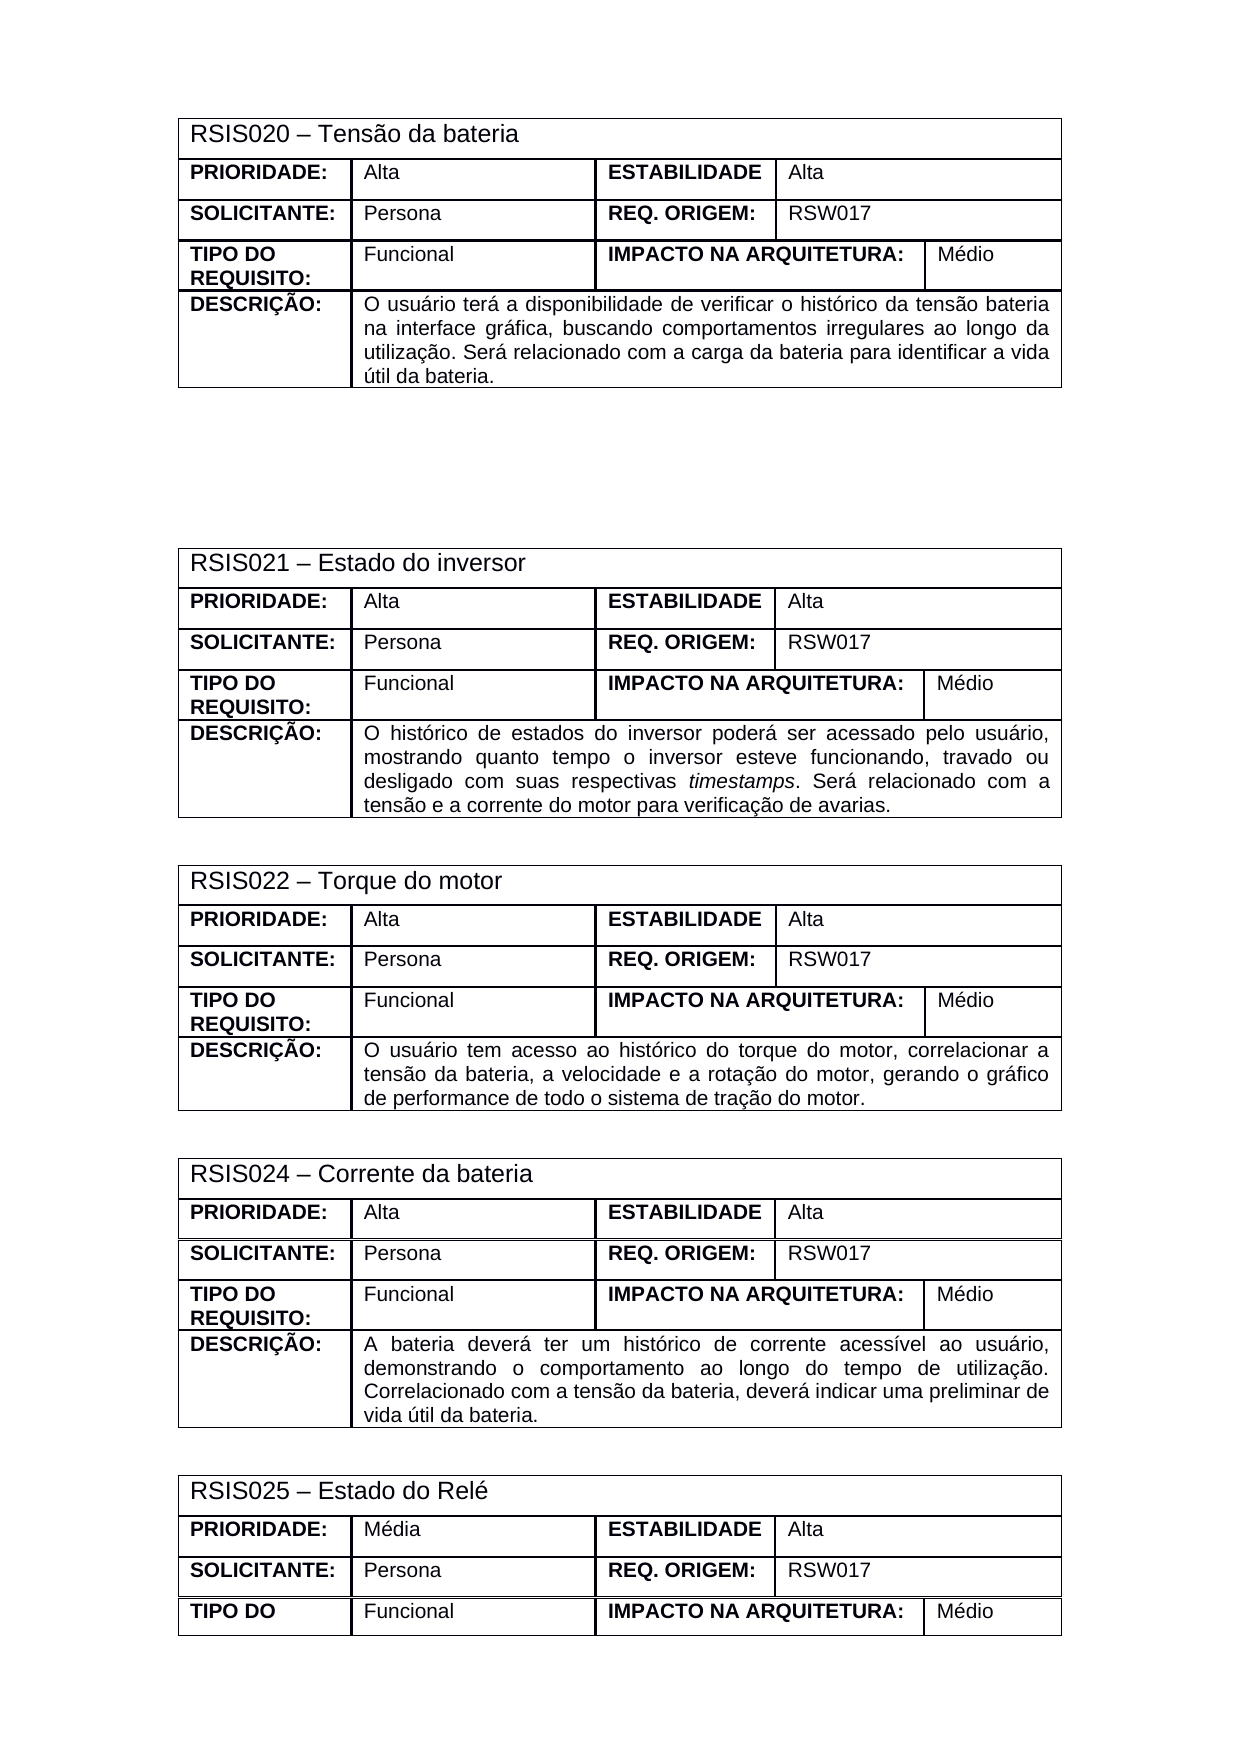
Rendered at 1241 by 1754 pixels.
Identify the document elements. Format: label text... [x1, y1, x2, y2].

table_cell RSW017 [776, 1558, 1061, 1596]
table_cell Funcional [353, 1599, 594, 1635]
table_cell DESCRIÇÃO: [179, 1331, 350, 1427]
table_cell A bateria deverá ter um histórico de corrente acessível ao usuário, demonstrando o comportamento ao longo do tempo de utilização. Correlacionado com a tensão da bateria, deverá indicar uma preliminar de vida útil da bateria. [353, 1331, 1061, 1427]
table_cell Alta [353, 160, 594, 199]
table_cell PRIORIDADE: [179, 160, 350, 199]
table_cell O usuário tem acesso ao histórico do torque do motor, correlacionar a tensão da bateria, a velocidade e a rotação do motor, gerando o gráfico de performance de todo o sistema de tração do motor. [353, 1038, 1061, 1110]
table_cell Funcional [353, 988, 594, 1036]
table_cell IMPACTO NA ARQUITETURA: [597, 1281, 923, 1329]
table_header RSIS020 – Tensão da bateria [179, 119, 1061, 158]
table_cell Alta [776, 589, 1061, 628]
table_cell Alta [353, 1200, 594, 1238]
table_header RSIS022 – Torque do motor [179, 866, 1061, 904]
table_header RSIS021 – Estado do inversor [179, 549, 1061, 587]
table_cell Alta [776, 1200, 1061, 1238]
table_cell Funcional [353, 242, 594, 289]
table_cell O usuário terá a disponibilidade de verificar o histórico da tensão bateria na interface gráfica, buscando comportamentos irregulares ao longo da utilização. Será relacionado com a carga da bateria para identificar a vida útil da bateria. [353, 292, 1061, 387]
table_cell REQ. ORIGEM: [597, 947, 775, 986]
table_cell RSW017 [776, 630, 1061, 669]
table_cell SOLICITANTE: [179, 947, 350, 986]
table_cell Média [353, 1517, 594, 1556]
table_cell Alta [353, 906, 594, 945]
table_cell REQ. ORIGEM: [597, 1241, 774, 1279]
table_cell DESCRIÇÃO: [179, 1038, 350, 1110]
table_cell PRIORIDADE: [179, 589, 350, 628]
table_cell SOLICITANTE: [179, 1241, 350, 1279]
table_cell Alta [777, 906, 1061, 945]
table_cell Alta [353, 589, 594, 628]
table_cell TIPO DO REQUISITO: [179, 988, 350, 1036]
table_cell Funcional [353, 671, 594, 719]
table_cell ESTABILIDADE [597, 160, 775, 199]
table_cell Persona [353, 201, 594, 239]
table_cell ESTABILIDADE [597, 1200, 774, 1238]
table_cell TIPO DO [179, 1599, 350, 1635]
table_cell Médio [926, 242, 1061, 289]
table_cell Persona [353, 1241, 594, 1279]
table_cell REQ. ORIGEM: [597, 201, 775, 239]
table_cell TIPO DO REQUISITO: [179, 242, 350, 289]
table_cell RSW017 [777, 201, 1061, 239]
table_cell PRIORIDADE: [179, 1200, 350, 1238]
table_cell PRIORIDADE: [179, 1517, 350, 1556]
table_cell ESTABILIDADE [597, 589, 774, 628]
table_cell RSW017 [777, 947, 1061, 986]
table_cell Alta [776, 1517, 1061, 1556]
table_cell Médio [925, 1281, 1061, 1329]
table_cell IMPACTO NA ARQUITETURA: [597, 988, 924, 1036]
table_cell TIPO DO REQUISITO: [179, 1281, 350, 1329]
table_header RSIS025 – Estado do Relé [179, 1476, 1061, 1515]
table_cell SOLICITANTE: [179, 201, 350, 239]
table_cell Médio [925, 671, 1061, 719]
table_cell TIPO DO REQUISITO: [179, 671, 350, 719]
table_cell Persona [353, 630, 594, 669]
table_cell DESCRIÇÃO: [179, 721, 350, 817]
table_cell IMPACTO NA ARQUITETURA: [597, 242, 924, 289]
table_cell DESCRIÇÃO: [179, 292, 350, 387]
table_cell RSW017 [776, 1241, 1061, 1279]
table_cell Persona [353, 1558, 594, 1596]
table_cell REQ. ORIGEM: [597, 630, 774, 669]
table_cell IMPACTO NA ARQUITETURA: [597, 1599, 923, 1635]
table_cell PRIORIDADE: [179, 906, 350, 945]
table_cell SOLICITANTE: [179, 1558, 350, 1596]
table_cell ESTABILIDADE [597, 1517, 774, 1556]
table_cell Persona [353, 947, 594, 986]
table_header RSIS024 – Corrente da bateria [179, 1159, 1061, 1198]
table_cell Alta [777, 160, 1061, 199]
table_cell REQ. ORIGEM: [597, 1558, 774, 1596]
table_cell O histórico de estados do inversor poderá ser acessado pelo usuário, mostrando quanto tempo o inversor esteve funcionando, travado ou desligado com suas respectivas timestamps. Será relacionado com a tensão e a corrente do motor para verificação de avarias. [353, 721, 1061, 817]
table_cell Médio [926, 988, 1061, 1036]
table_cell IMPACTO NA ARQUITETURA: [597, 671, 923, 719]
table_cell SOLICITANTE: [179, 630, 350, 669]
table_cell ESTABILIDADE [597, 906, 775, 945]
table_cell Médio [925, 1599, 1061, 1635]
table_cell Funcional [353, 1281, 594, 1329]
